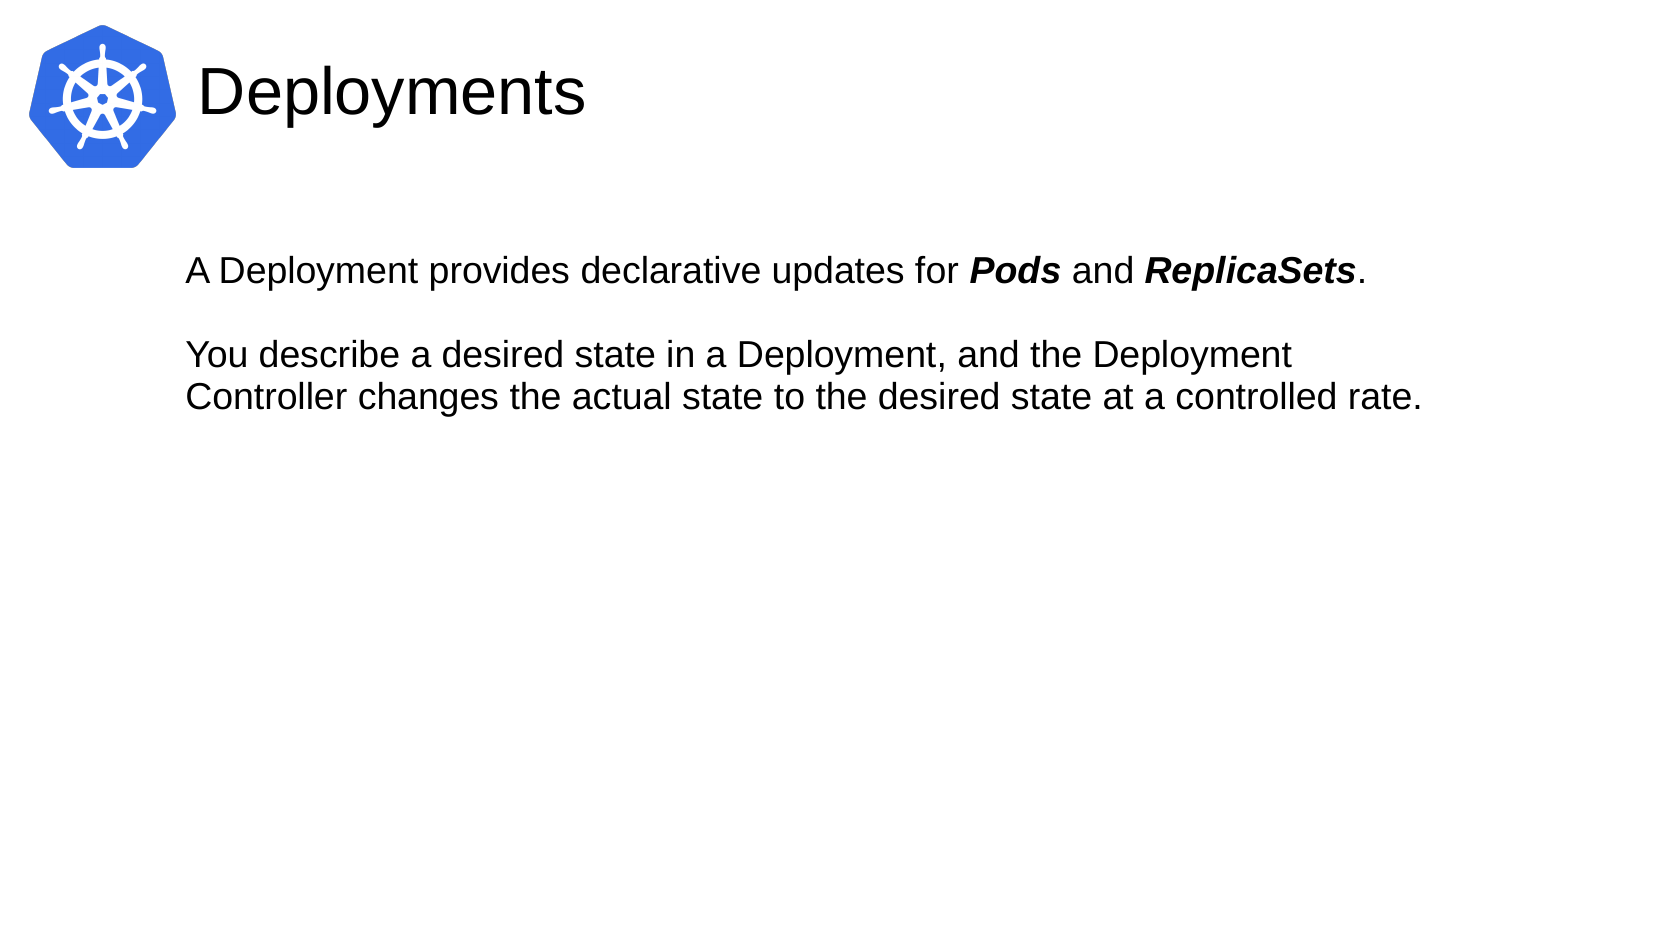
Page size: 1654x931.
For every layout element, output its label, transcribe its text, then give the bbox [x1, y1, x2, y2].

text_box Deployments [183, 47, 609, 142]
text_box A Deployment provides declarative updates for Pods and ReplicaSets. You describe a desired state in a Deployment, and the Deployment Controller changes the actual state to the desired state at a controlled rate. [170, 242, 1465, 426]
picture [27, 23, 178, 170]
